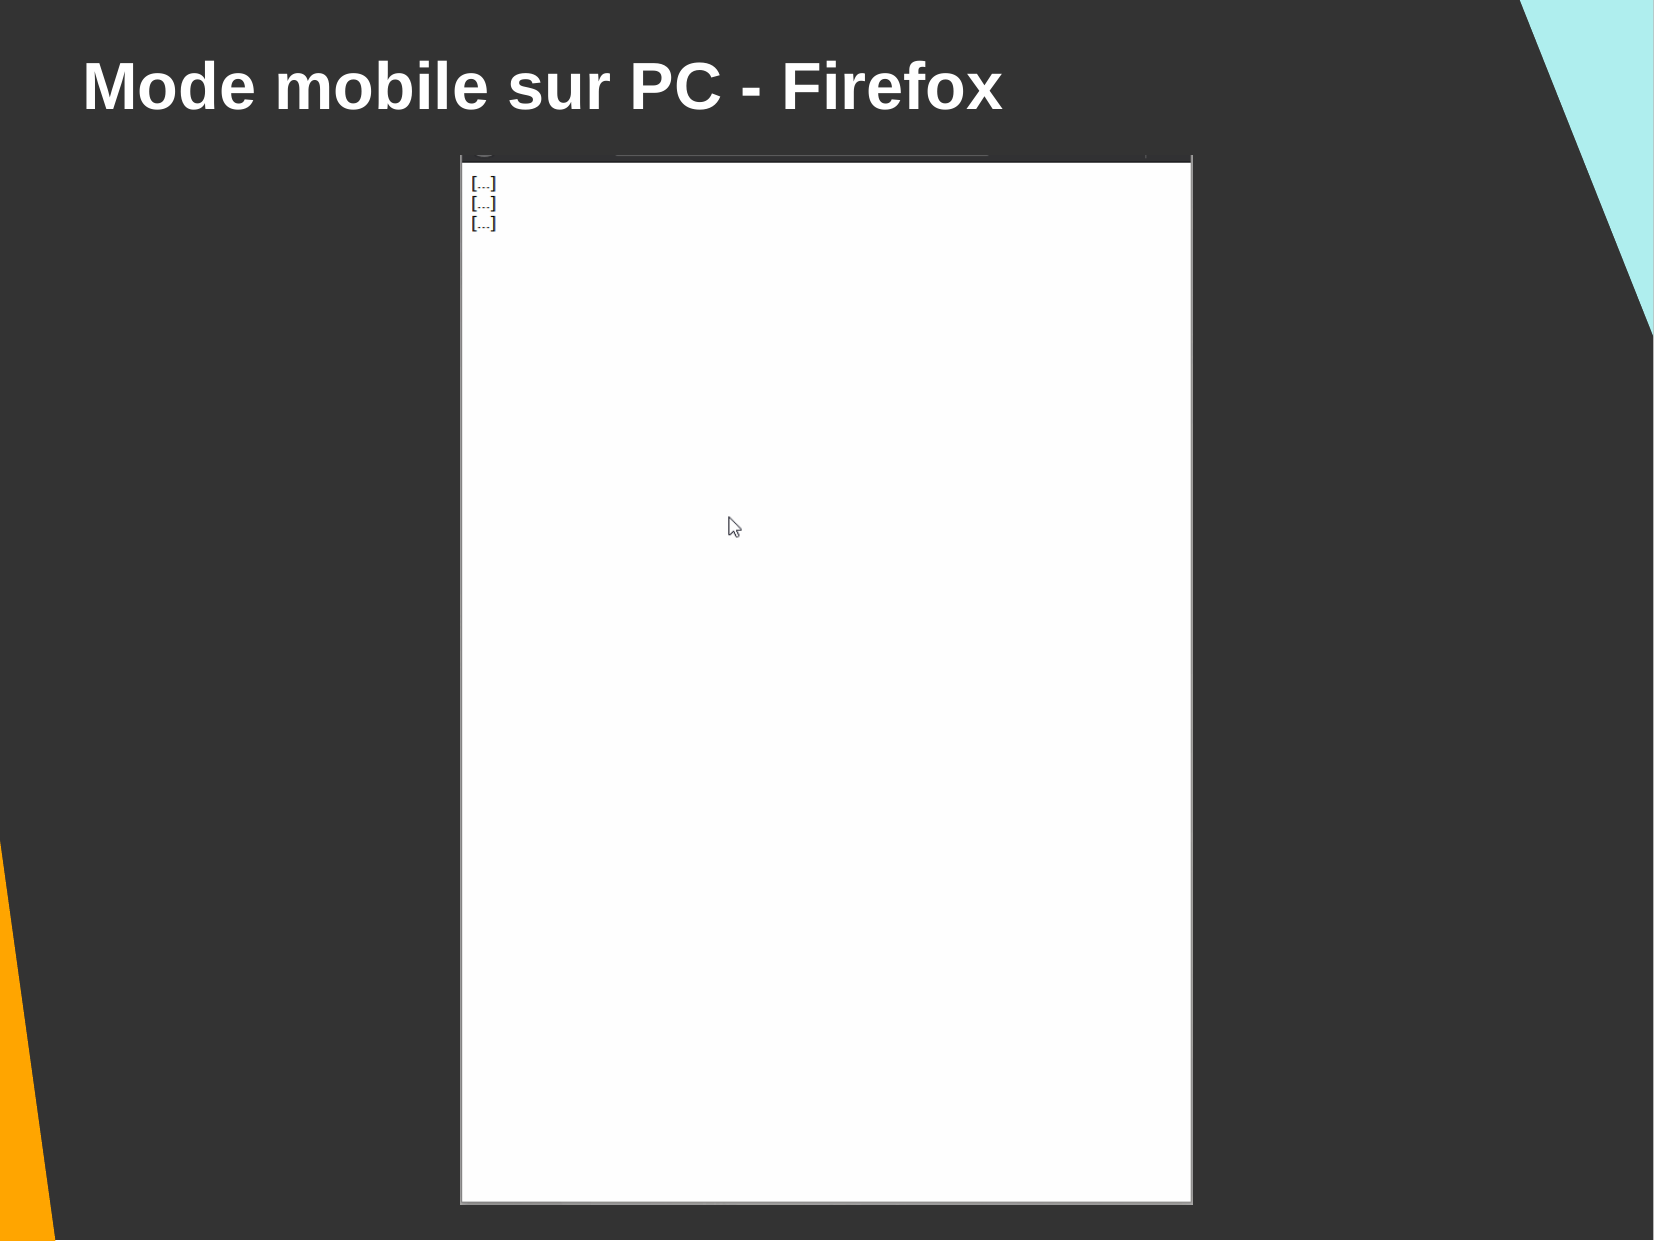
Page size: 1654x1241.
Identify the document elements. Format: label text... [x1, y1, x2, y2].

text_box [0, 840, 56, 1241]
text_box [1519, 0, 1654, 338]
picture [460, 155, 1193, 1205]
title Mode mobile sur PC - Firefox [82, 49, 1569, 125]
